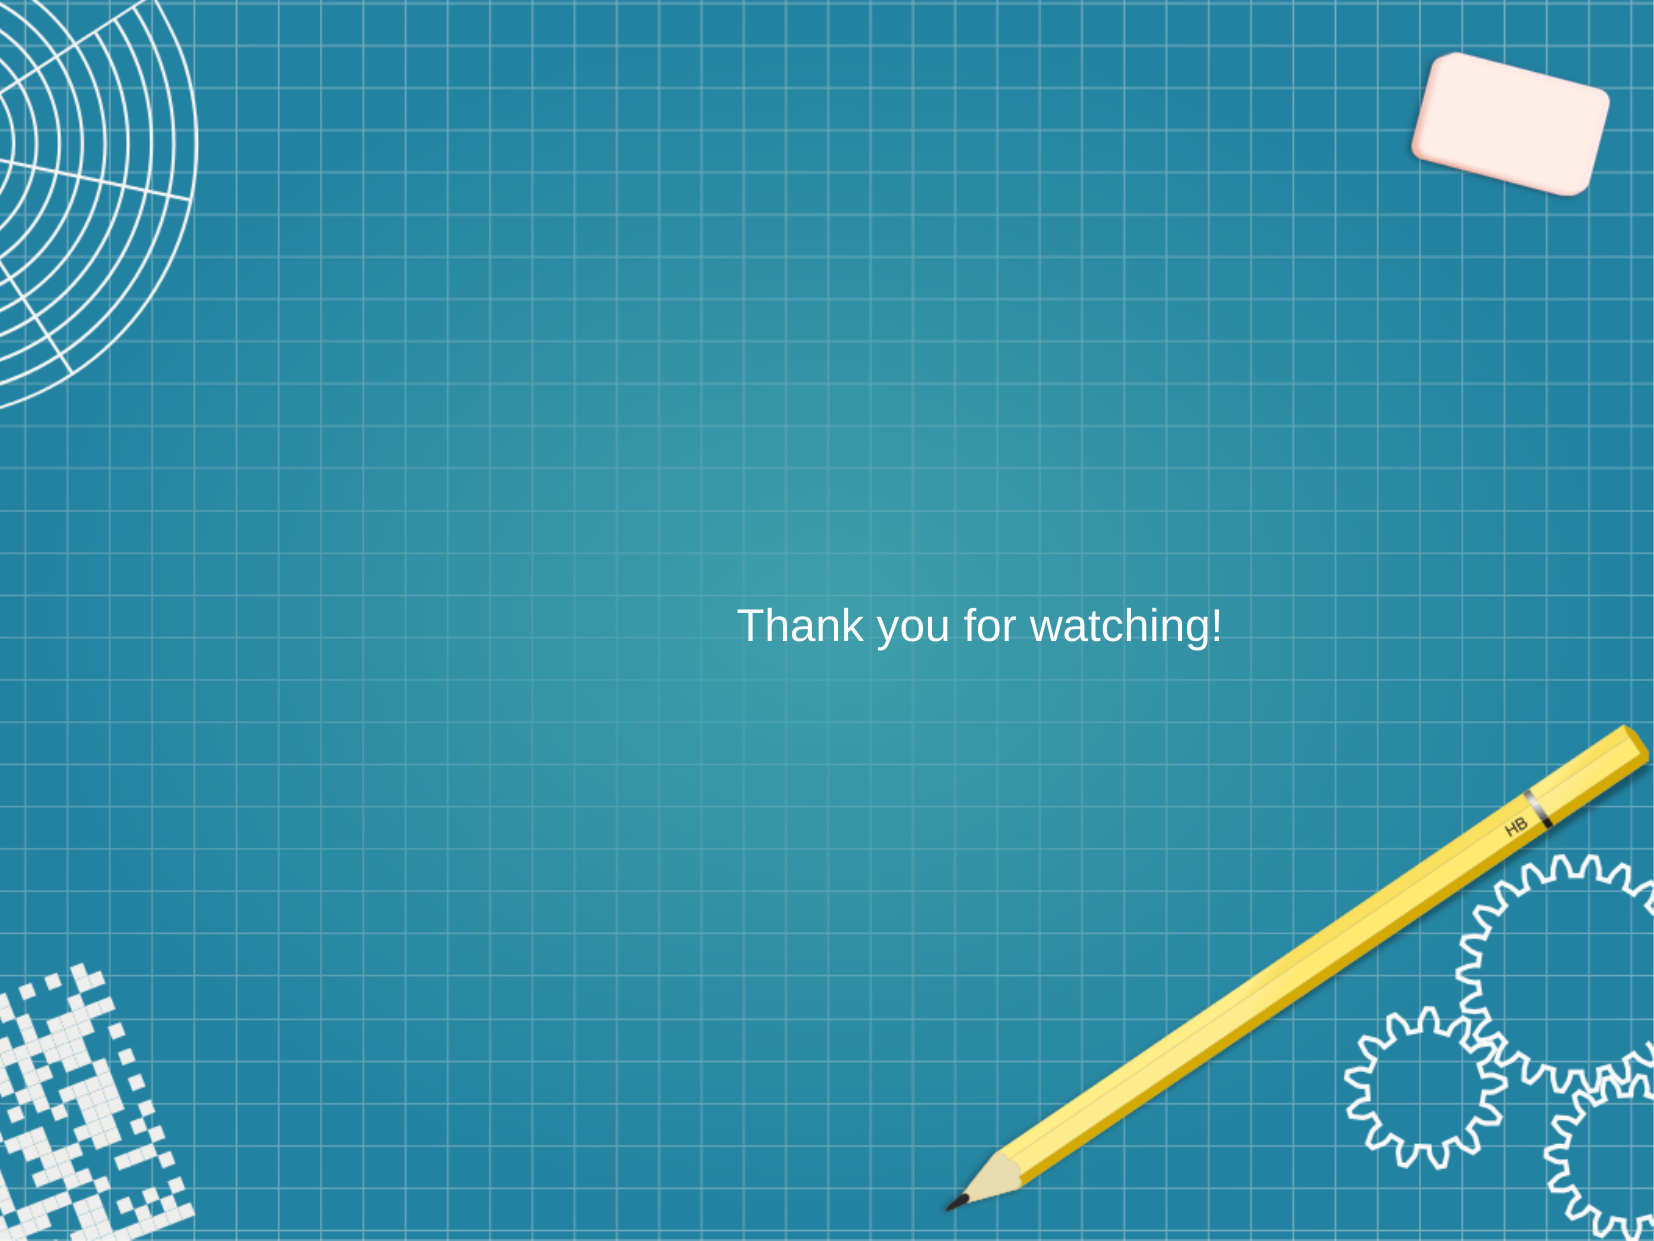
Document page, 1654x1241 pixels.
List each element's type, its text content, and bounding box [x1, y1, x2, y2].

text_box Thank you for watching! [389, 519, 1571, 727]
picture [0, 0, 1654, 1241]
